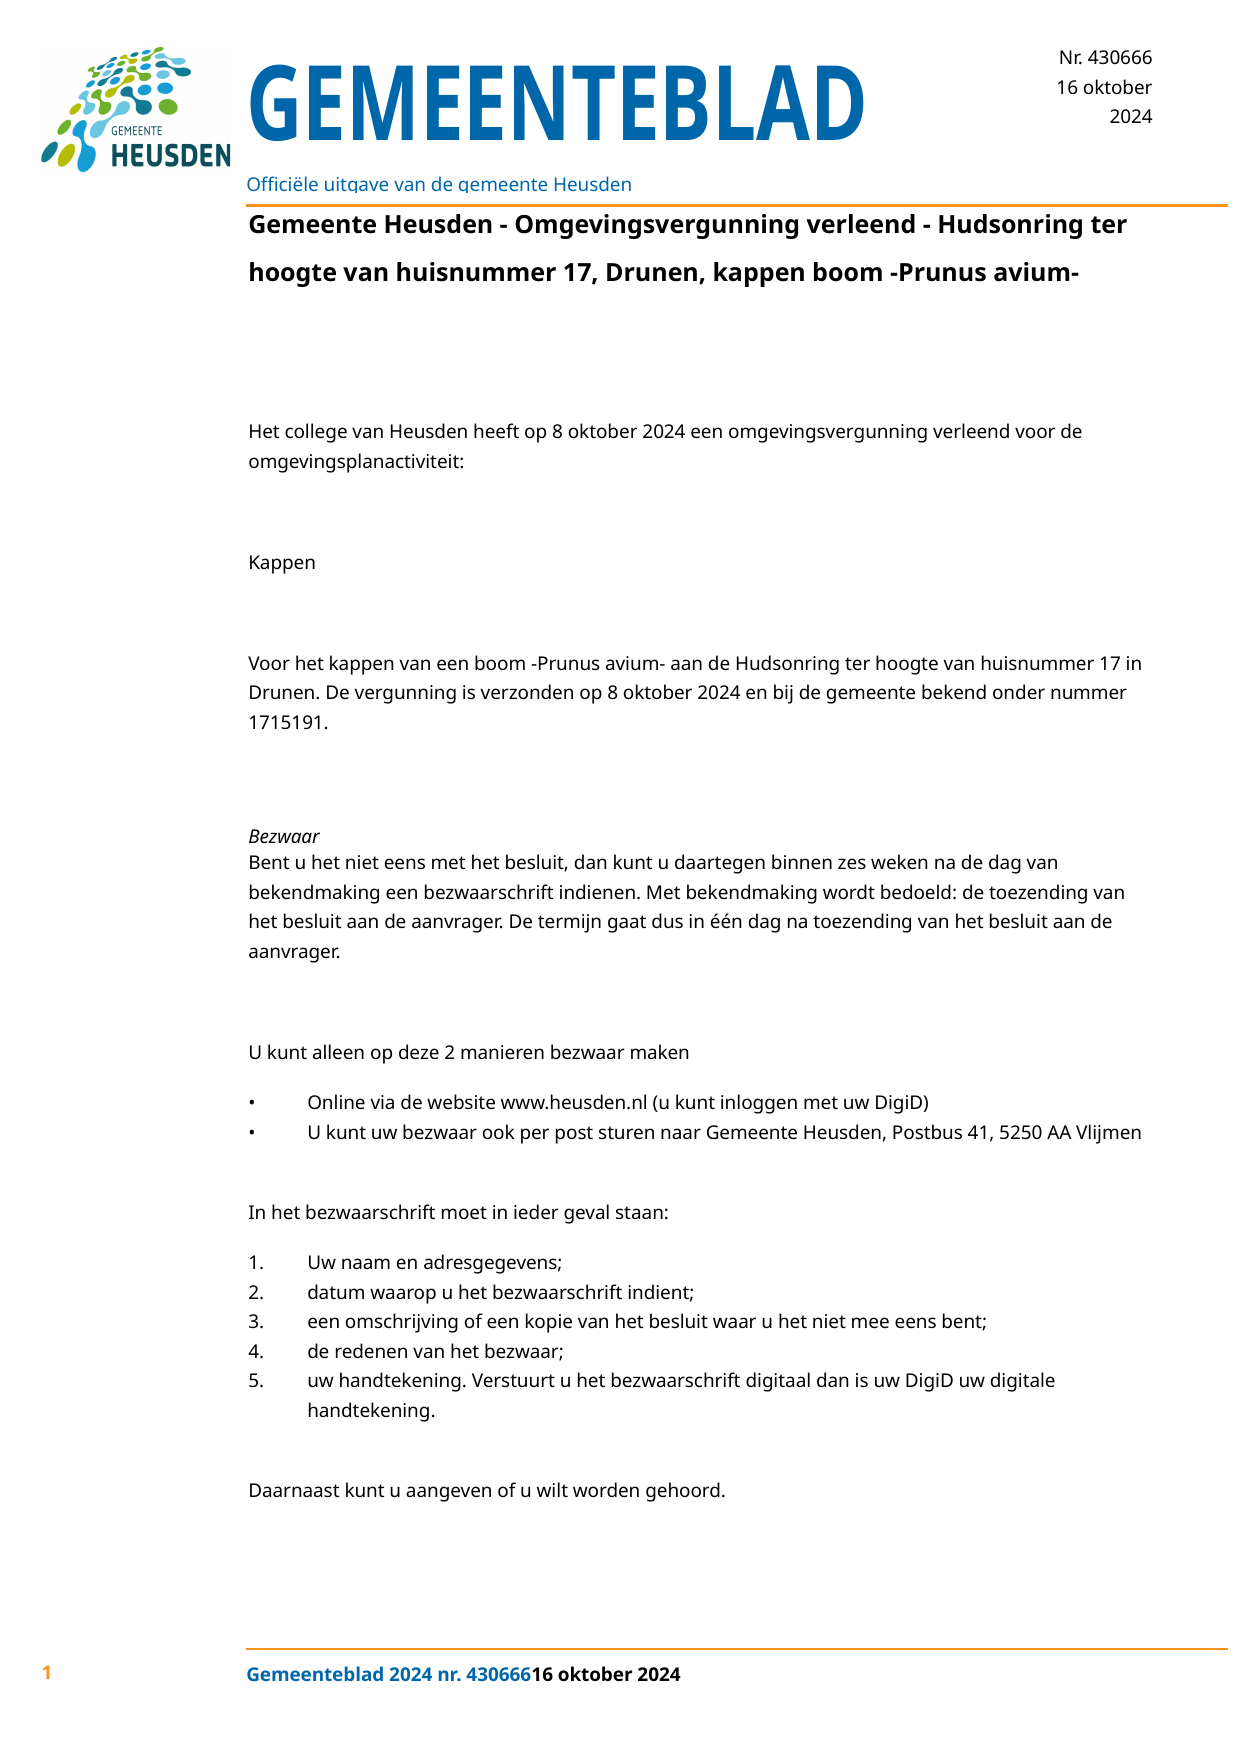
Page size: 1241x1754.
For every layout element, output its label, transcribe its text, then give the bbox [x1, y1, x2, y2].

list Online via de website www.heusden.nl (u kunt inloggen met uw DigiD) [248, 1089, 1152, 1115]
text In het bezwaarschrift moet in ieder geval staan: [248, 1199, 1152, 1224]
list datum waarop u het bezwaarschrift indient; [248, 1279, 1152, 1304]
text Voor het kappen van een boom -Prunus avium- aan de Hudsonring ter hoogte van huisnummer 17 in Drunen. De vergunning is verzonden op 8 oktober 2024 en bij de gemeente bekend onder nummer 1715191. [248, 650, 1152, 735]
list U kunt uw bezwaar ook per post sturen naar Gemeente Heusden, Postbus 41, 5250 AA Vlijmen [248, 1119, 1152, 1144]
text U kunt alleen op deze 2 manieren bezwaar maken [248, 1039, 1152, 1064]
text Het college van Heusden heeft op 8 oktober 2024 een omgevingsvergunning verleend voor de omgevingsplanactiviteit: [248, 419, 1152, 474]
picture [41, 47, 231, 172]
list uw handtekening. Verstuurt u het bezwaarschrift digitaal dan is uw DigiD uw digitale handtekening. [248, 1368, 1152, 1423]
text Kappen [248, 549, 1152, 575]
list de redenen van het bezwaar; [248, 1338, 1152, 1364]
text Gemeente Heusden - Omgevingsvergunning verleend - Hudsonring ter hoogte van huisnummer 17, Drunen, kappen boom -Prunus avium- [248, 207, 1152, 288]
text Bent u het niet eens met het besluit, dan kunt u daartegen binnen zes weken na de dag van bekendmaking een bezwaarschrift indienen. Met bekendmaking wordt bedoeld: de toezending van het besluit aan de aanvrager. De termijn gaat dus in één dag na toezending van het besluit aan de aanvrager. [248, 849, 1152, 964]
text Daarnaast kunt u aangeven of u wilt worden gehoord. [248, 1477, 1152, 1503]
list een omschrijving of een kopie van het besluit waar u het niet mee eens bent; [248, 1308, 1152, 1334]
list Uw naam en adresgegevens; [248, 1249, 1152, 1275]
text Bezwaar [248, 823, 1152, 849]
